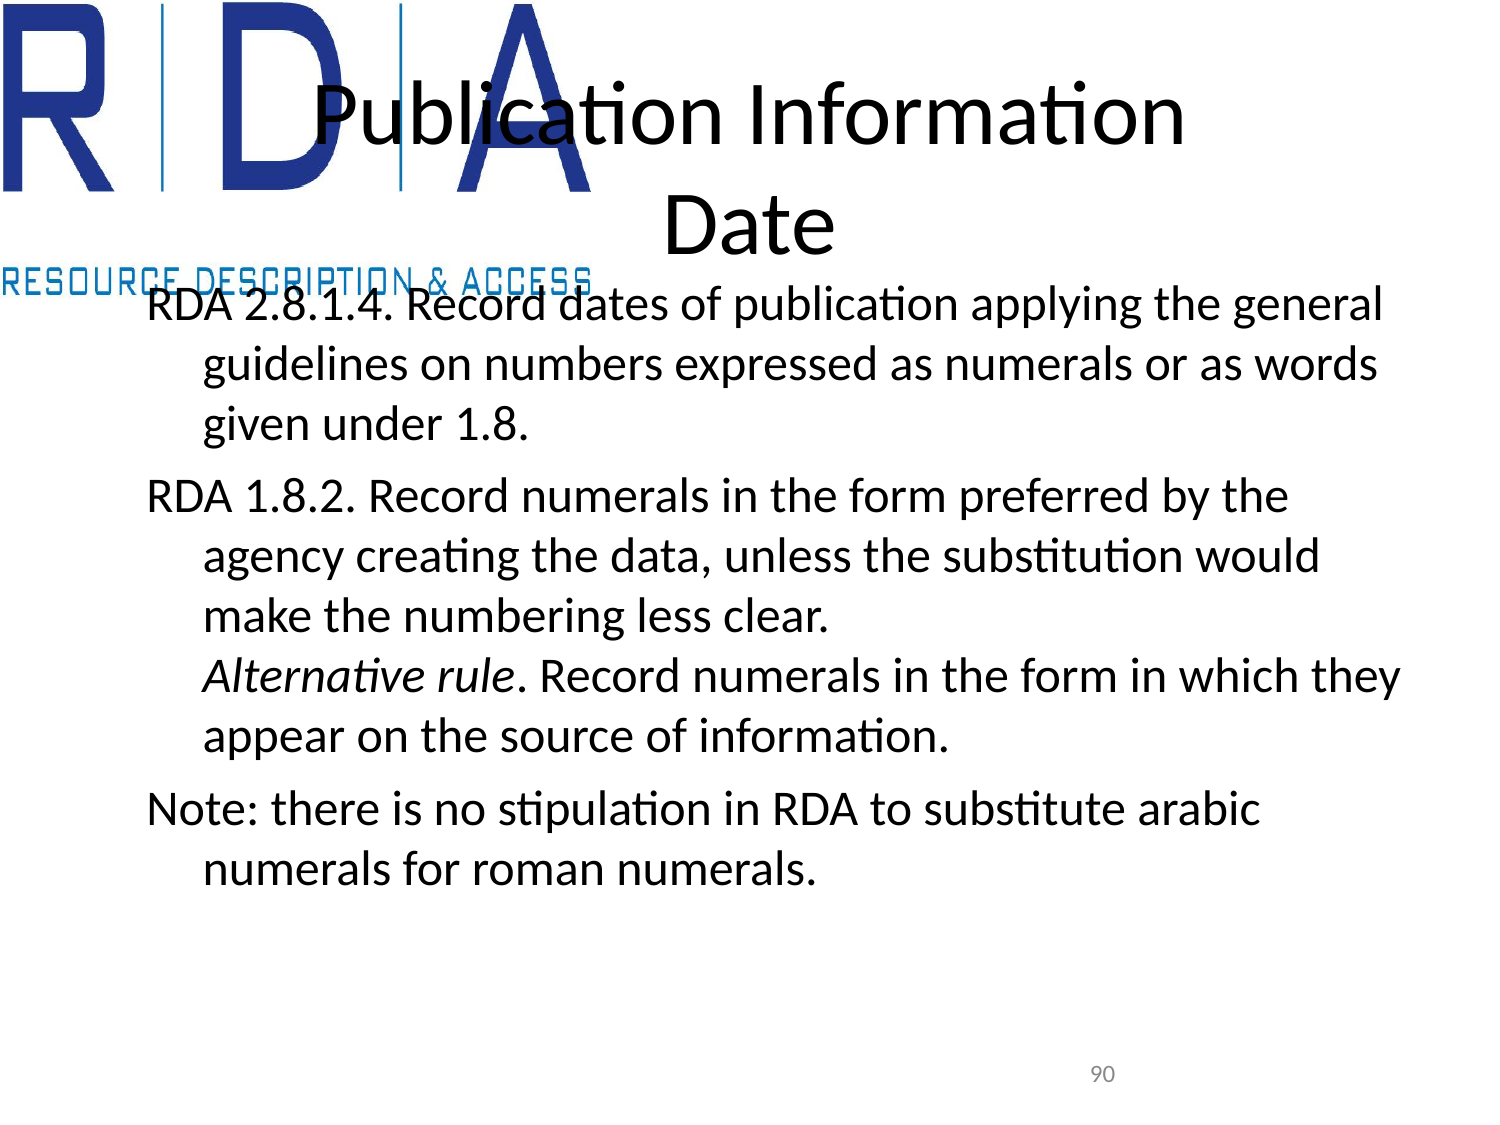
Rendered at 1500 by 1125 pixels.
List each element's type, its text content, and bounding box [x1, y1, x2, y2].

title Publication Information Date [75, 45, 1426, 233]
text_box 90 [1074, 1042, 1426, 1103]
list RDA 2.8.1.4. Record dates of publication applying the general guidelines on numbers expressed as numerals or as words given under 1.8. RDA 1.8.2. Record numerals in the form preferred by the agency creating the data, unless the substitution would make the numbering less clear. Alternative rule. Record numerals in the form in which they appear on the source of information. Note: there is no stipulation in RDA to substitute arabic numerals for roman numerals. [75, 262, 1426, 1005]
